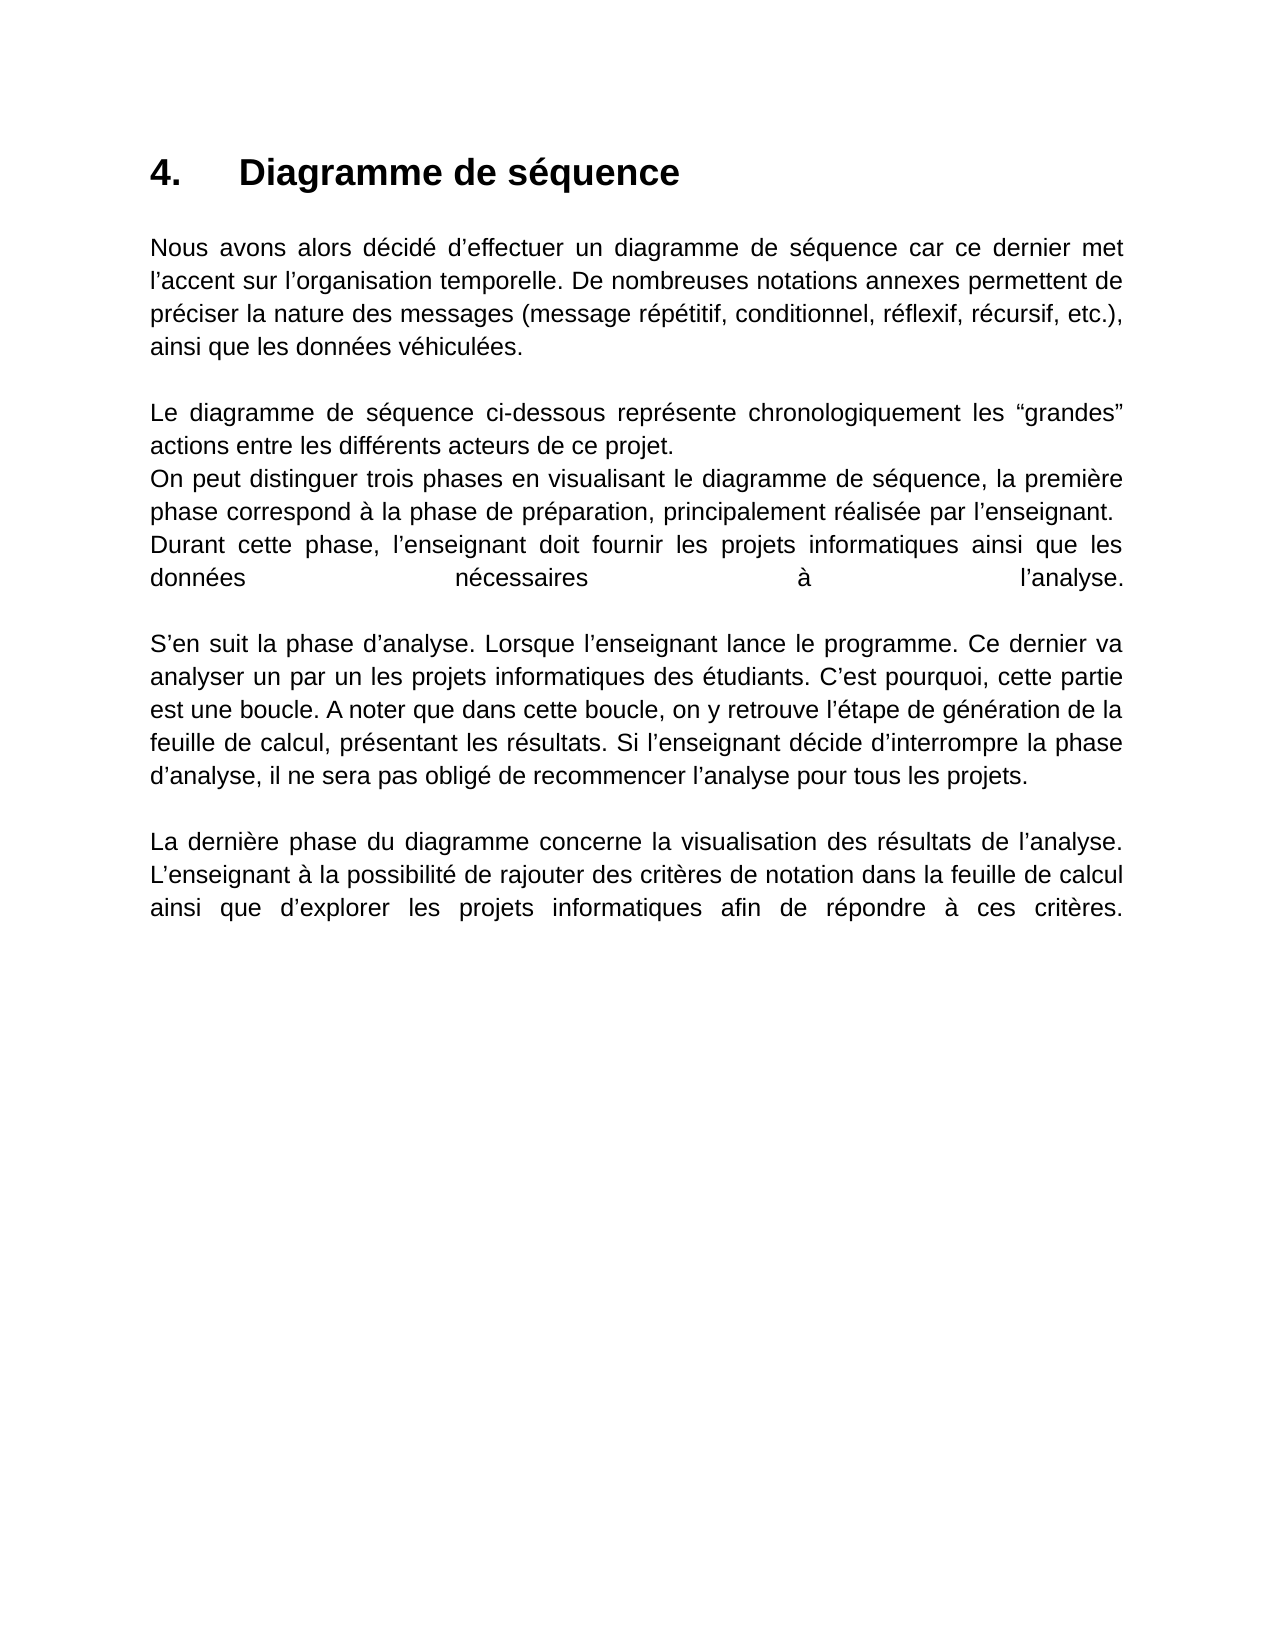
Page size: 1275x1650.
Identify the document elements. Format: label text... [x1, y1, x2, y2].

text Nous avons alors décidé d’effectuer un diagramme de séquence car ce dernier met l’accent sur l’organisation temporelle. De nombreuses notations annexes permettent de préciser la nature des messages (message répétitif, conditionnel, réflexif, récursif, etc.), ainsi que les données véhiculées. [150, 233, 1125, 360]
text Le diagramme de séquence ci-dessous représente chronologiquement les “grandes” actions entre les différents acteurs de ce projet. [150, 398, 1125, 459]
text On peut distinguer trois phases en visualisant le diagramme de séquence, la première phase correspond à la phase de préparation, principalement réalisée par l’enseignant. Durant cette phase, l’enseignant doit fournir les projets informatiques ainsi que les données nécessaires à l’analyse. S’en suit la phase d’analyse. Lorsque l’enseignant lance le programme. Ce dernier va analyser un par un les projets informatiques des étudiants. C’est pourquoi, cette partie est une boucle. A noter que dans cette boucle, on y retrouve l’étape de génération de la feuille de calcul, présentant les résultats. Si l’enseignant décide d’interrompre la phase d’analyse, il ne sera pas obligé de recommencer l’analyse pour tous les projets. [150, 464, 1125, 790]
text La dernière phase du diagramme concerne la visualisation des résultats de l’analyse. L’enseignant à la possibilité de rajouter des critères de notation dans la feuille de calcul ainsi que d’explorer les projets informatiques afin de répondre à ces critères. [150, 827, 1125, 988]
subtitle Diagramme de séquence [150, 150, 1125, 193]
